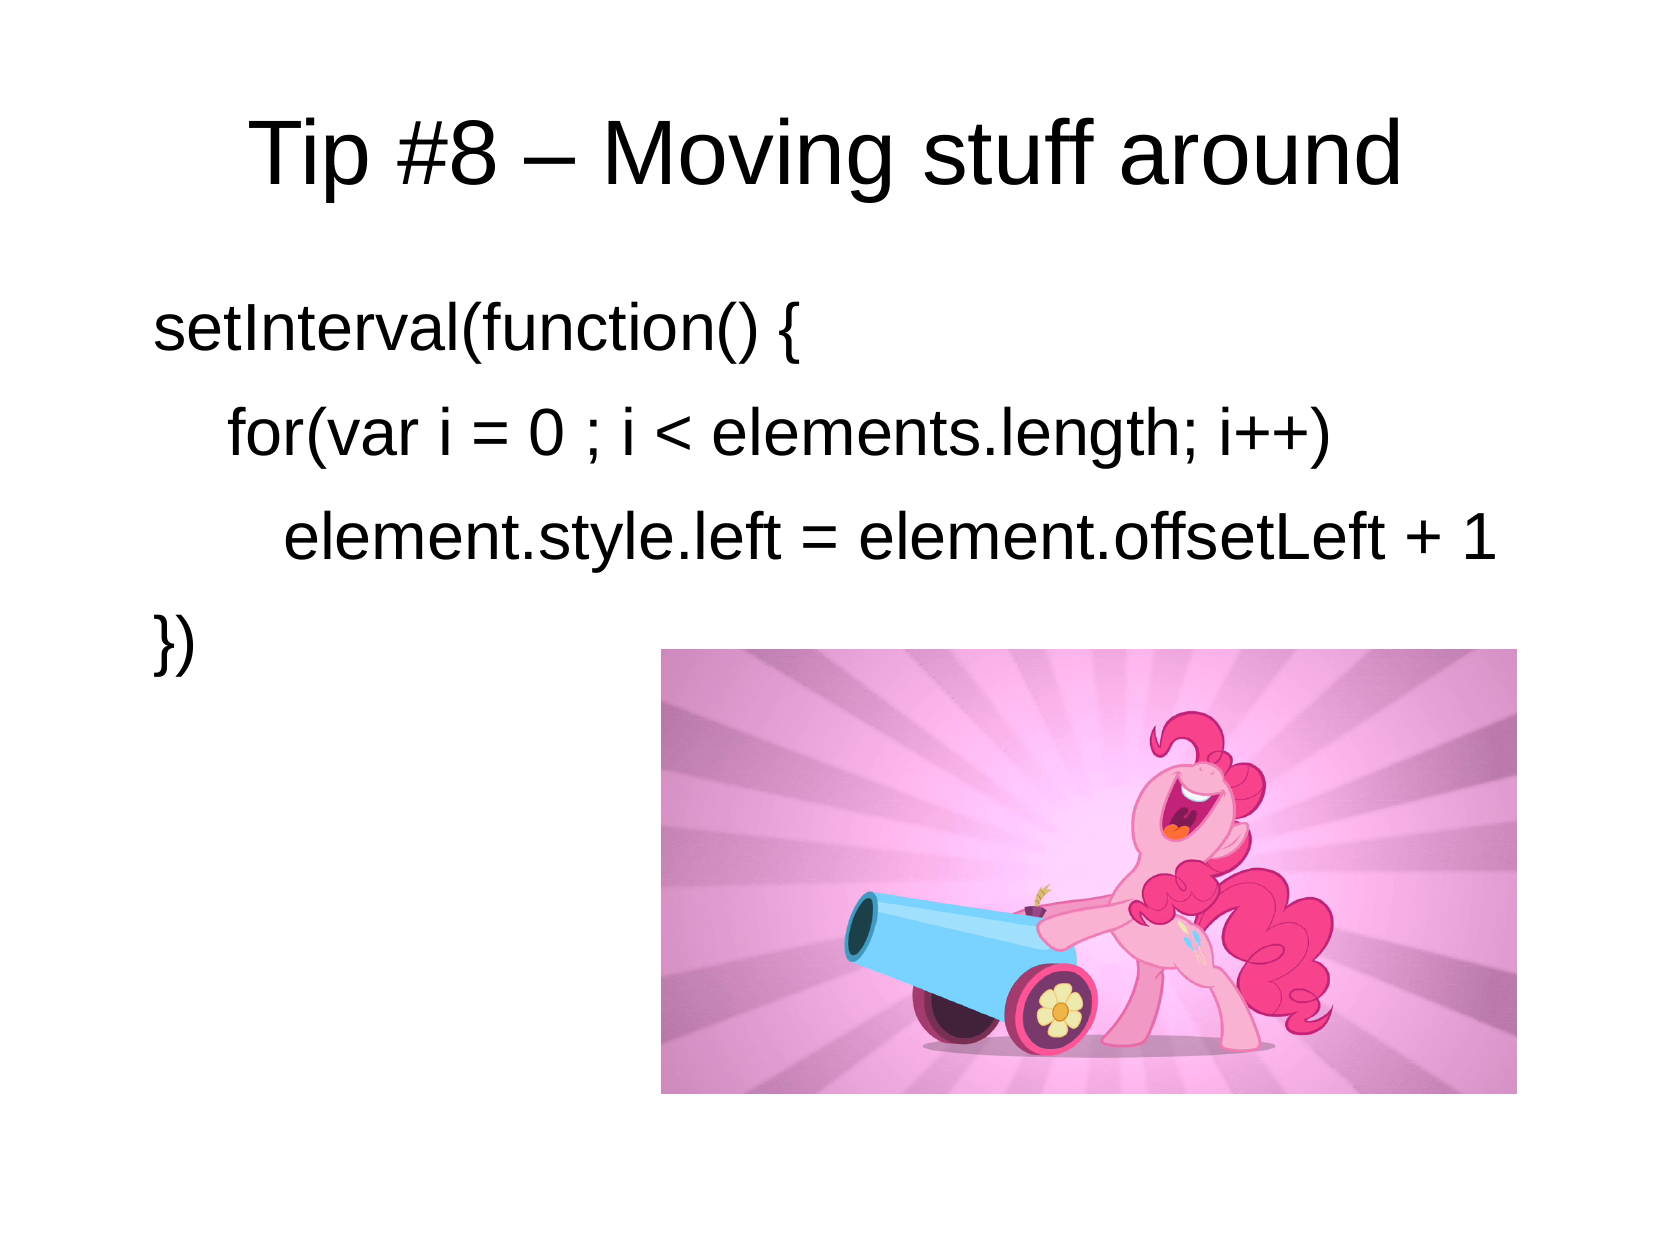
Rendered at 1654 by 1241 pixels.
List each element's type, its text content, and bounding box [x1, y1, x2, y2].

list setInterval(function() { for(var i = 0 ; i < elements.length; i++) element.style.left = element.offsetLeft + 1 }) [82, 290, 1538, 1010]
picture [661, 649, 1517, 1094]
title Tip #8 – Moving stuff around [82, 49, 1571, 257]
